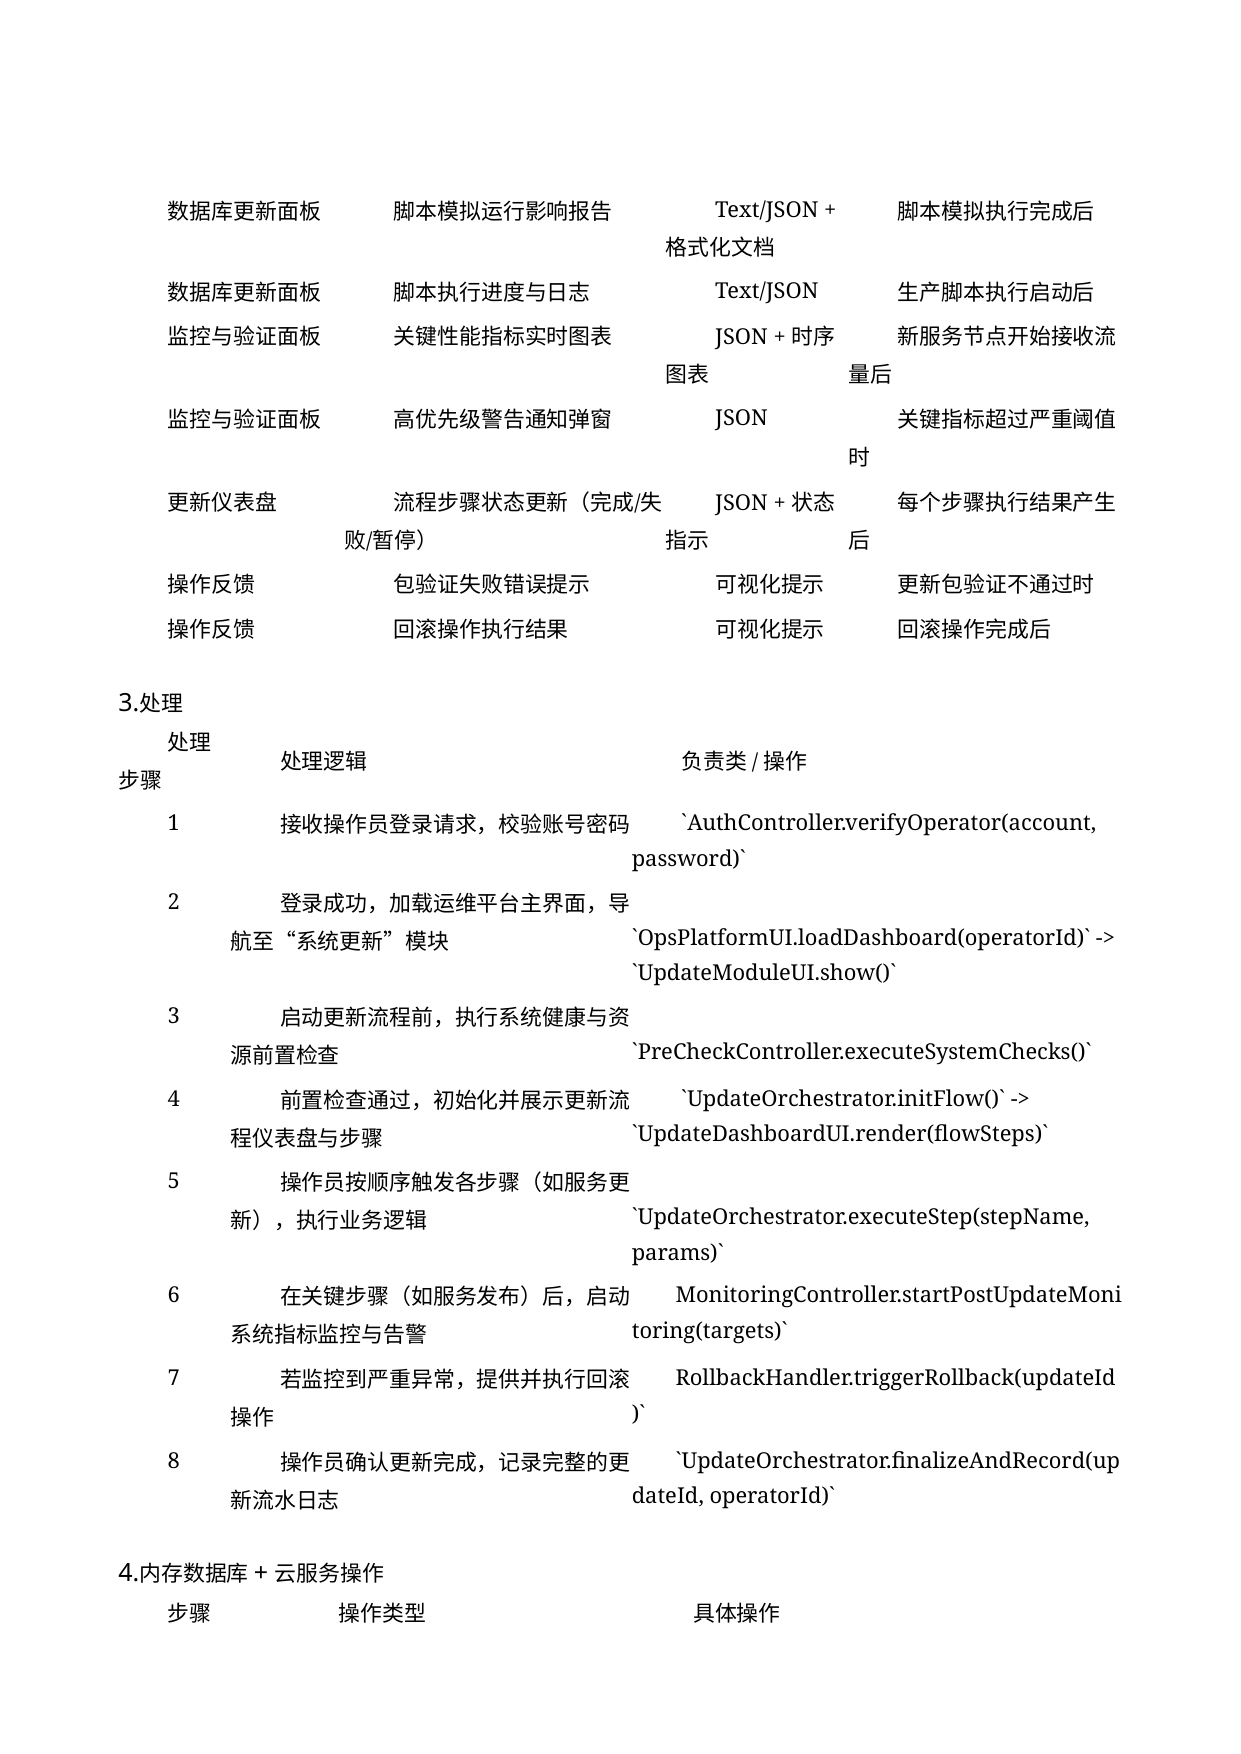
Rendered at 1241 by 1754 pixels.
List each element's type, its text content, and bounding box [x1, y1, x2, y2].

table_cell 数据库更新面板 [118, 188, 344, 268]
table_cell 脚本执行进度与日志 [344, 268, 666, 313]
table_cell 7 [118, 1356, 230, 1438]
table_cell 前置检查通过，初始化并展示更新流程仪表盘与步骤 [230, 1076, 632, 1159]
table_cell JSON [666, 396, 848, 478]
table_cell 操作员按顺序触发各步骤（如服务更新），执行业务逻辑 [230, 1159, 632, 1273]
table_header 操作类型 [289, 1589, 643, 1636]
table_cell 高优先级警告通知弹窗 [344, 396, 666, 478]
table_cell `OpsPlatformUI.loadDashboard(operatorId)` -> `UpdateModuleUI.show()` [632, 879, 1122, 993]
table_cell 6 [118, 1273, 230, 1356]
table_cell 1 [118, 801, 230, 879]
table_cell 关键性能指标实时图表 [344, 313, 666, 396]
table_cell 监控与验证面板 [118, 396, 344, 478]
table_cell 3 [118, 994, 230, 1076]
table_cell 5 [118, 1159, 230, 1273]
table_cell Text/JSON + 格式化文档 [666, 188, 848, 268]
table_cell 启动更新流程前，执行系统健康与资源前置检查 [230, 994, 632, 1076]
table_cell `UpdateOrchestrator.initFlow()` -> `UpdateDashboardUI.render(flowSteps)` [632, 1076, 1122, 1159]
table_cell `PreCheckController.executeSystemChecks()` [632, 994, 1122, 1076]
table_cell 可视化提示 [666, 561, 848, 606]
table_cell `UpdateOrchestrator.finalizeAndRecord(updateId, operatorId)` [632, 1438, 1122, 1521]
table_cell 可视化提示 [666, 606, 848, 650]
table_cell 4 [118, 1076, 230, 1159]
table_cell JSON + 状态指示 [666, 478, 848, 561]
table_cell 关键指标超过严重阈值时 [848, 396, 1122, 478]
table_cell 登录成功，加载运维平台主界面，导航至“系统更新”模块 [230, 879, 632, 993]
table_cell 若监控到严重异常，提供并执行回滚操作 [230, 1356, 632, 1438]
table_cell JSON + 时序图表 [666, 313, 848, 396]
table_header 负责类 / 操作 [632, 718, 1122, 801]
table_cell 生产脚本执行启动后 [848, 268, 1122, 313]
text 3.处理 [118, 684, 1122, 718]
table_cell 回滚操作执行结果 [344, 606, 666, 650]
table_header 处理逻辑 [230, 718, 632, 801]
table_cell 8 [118, 1438, 230, 1521]
table_cell MonitoringController.startPostUpdateMonitoring(targets)` [632, 1273, 1122, 1356]
table_cell 操作反馈 [118, 561, 344, 606]
table_header 具体操作 [644, 1589, 1122, 1636]
table_cell 更新仪表盘 [118, 478, 344, 561]
table_header 步骤 [118, 1589, 289, 1636]
text 4.内存数据库 + 云服务操作 [118, 1555, 1122, 1589]
table_cell 脚本模拟执行完成后 [848, 188, 1122, 268]
table_cell 2 [118, 879, 230, 993]
table_cell 操作员确认更新完成，记录完整的更新流水日志 [230, 1438, 632, 1521]
table_cell 在关键步骤（如服务发布）后，启动系统指标监控与告警 [230, 1273, 632, 1356]
table_cell 监控与验证面板 [118, 313, 344, 396]
table_cell 新服务节点开始接收流量后 [848, 313, 1122, 396]
table_cell `UpdateOrchestrator.executeStep(stepName, params)` [632, 1159, 1122, 1273]
table_cell 脚本模拟运行影响报告 [344, 188, 666, 268]
table_cell `AuthController.verifyOperator(account, password)` [632, 801, 1122, 879]
table_cell Text/JSON [666, 268, 848, 313]
table_cell 回滚操作完成后 [848, 606, 1122, 650]
table_cell 数据库更新面板 [118, 268, 344, 313]
table_cell 接收操作员登录请求，校验账号密码 [230, 801, 632, 879]
table_cell 操作反馈 [118, 606, 344, 650]
table_cell 流程步骤状态更新（完成/失败/暂停） [344, 478, 666, 561]
table_header 处理步骤 [118, 718, 230, 801]
table_cell RollbackHandler.triggerRollback(updateId)` [632, 1356, 1122, 1438]
table_cell 更新包验证不通过时 [848, 561, 1122, 606]
table_cell 每个步骤执行结果产生后 [848, 478, 1122, 561]
table_cell 包验证失败错误提示 [344, 561, 666, 606]
